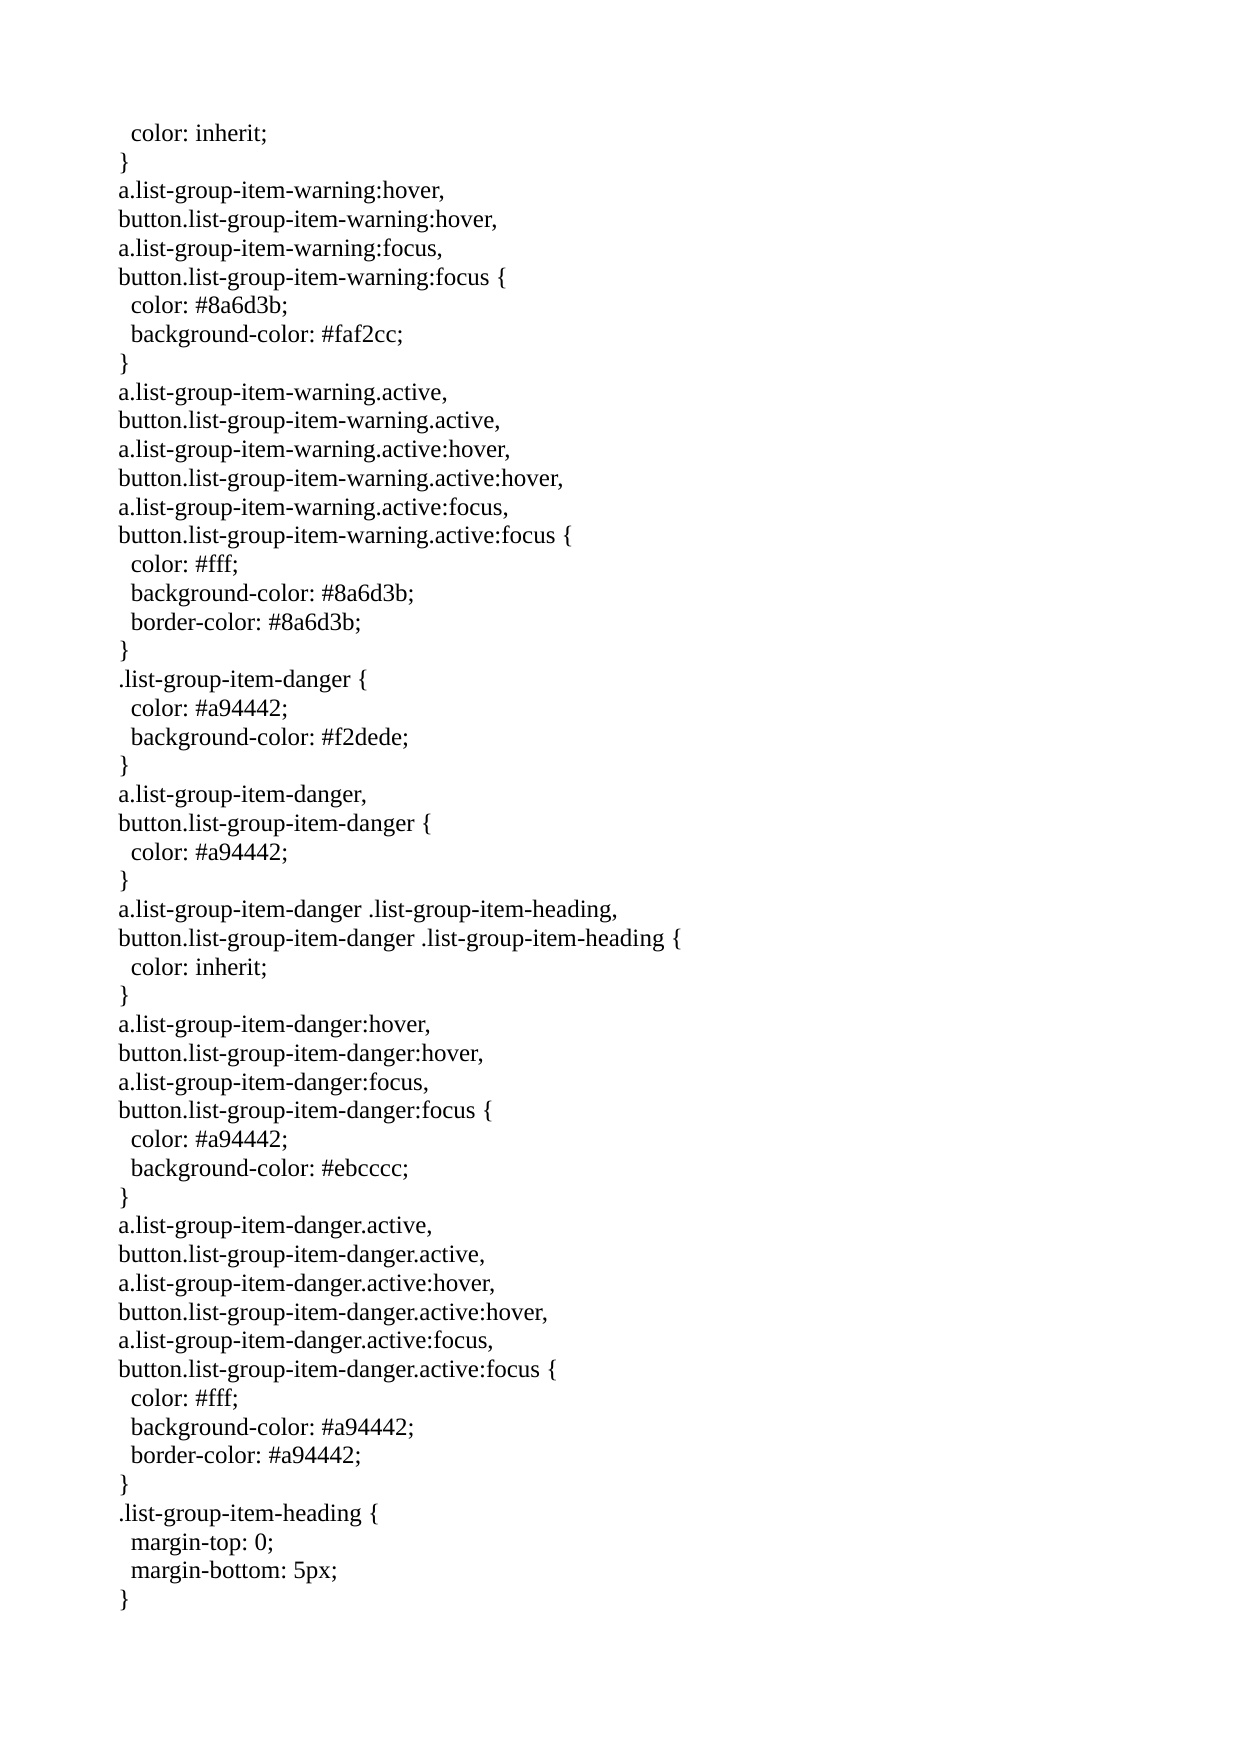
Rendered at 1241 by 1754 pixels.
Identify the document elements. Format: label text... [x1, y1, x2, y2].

text color: #a94442; [118, 837, 1122, 866]
text background-color: #a94442; [118, 1412, 1122, 1441]
text button.list-group-item-danger:focus { [118, 1096, 1122, 1124]
text button.list-group-item-warning.active:hover, [118, 463, 1122, 492]
text button.list-group-item-danger.active:hover, [118, 1297, 1122, 1326]
text a.list-group-item-danger .list-group-item-heading, [118, 894, 1122, 923]
text a.list-group-item-danger:focus, [118, 1067, 1122, 1096]
text } [118, 636, 1122, 664]
text a.list-group-item-danger, [118, 779, 1122, 808]
text a.list-group-item-warning.active:focus, [118, 492, 1122, 521]
text } [118, 1469, 1122, 1498]
text border-color: #8a6d3b; [118, 607, 1122, 636]
text color: inherit; [118, 952, 1122, 981]
text button.list-group-item-warning:focus { [118, 262, 1122, 291]
text button.list-group-item-warning.active:focus { [118, 521, 1122, 549]
text button.list-group-item-warning:hover, [118, 204, 1122, 233]
text color: #8a6d3b; [118, 291, 1122, 319]
text a.list-group-item-danger.active:hover, [118, 1268, 1122, 1297]
text background-color: #ebcccc; [118, 1153, 1122, 1182]
text background-color: #f2dede; [118, 722, 1122, 751]
text margin-bottom: 5px; [118, 1556, 1122, 1584]
text a.list-group-item-warning.active:hover, [118, 434, 1122, 463]
text background-color: #faf2cc; [118, 319, 1122, 348]
text .list-group-item-heading { [118, 1498, 1122, 1527]
text button.list-group-item-warning.active, [118, 406, 1122, 434]
text a.list-group-item-warning:hover, [118, 176, 1122, 204]
text color: #fff; [118, 549, 1122, 578]
text color: #a94442; [118, 1124, 1122, 1153]
text color: #fff; [118, 1383, 1122, 1412]
text } [118, 751, 1122, 779]
text button.list-group-item-danger:hover, [118, 1038, 1122, 1067]
text button.list-group-item-danger.active, [118, 1239, 1122, 1268]
text color: inherit; [118, 118, 1122, 147]
text color: #a94442; [118, 693, 1122, 722]
text a.list-group-item-danger.active:focus, [118, 1326, 1122, 1354]
text a.list-group-item-warning:focus, [118, 233, 1122, 262]
text } [118, 348, 1122, 377]
text margin-top: 0; [118, 1527, 1122, 1556]
text } [118, 1182, 1122, 1211]
text .list-group-item-danger { [118, 664, 1122, 693]
text button.list-group-item-danger.active:focus { [118, 1354, 1122, 1383]
text } [118, 1584, 1122, 1613]
text a.list-group-item-danger:hover, [118, 1009, 1122, 1038]
text a.list-group-item-warning.active, [118, 377, 1122, 406]
text } [118, 981, 1122, 1009]
text button.list-group-item-danger { [118, 808, 1122, 837]
text a.list-group-item-danger.active, [118, 1211, 1122, 1239]
text background-color: #8a6d3b; [118, 578, 1122, 607]
text button.list-group-item-danger .list-group-item-heading { [118, 923, 1122, 952]
text border-color: #a94442; [118, 1441, 1122, 1469]
text } [118, 147, 1122, 176]
text } [118, 866, 1122, 894]
